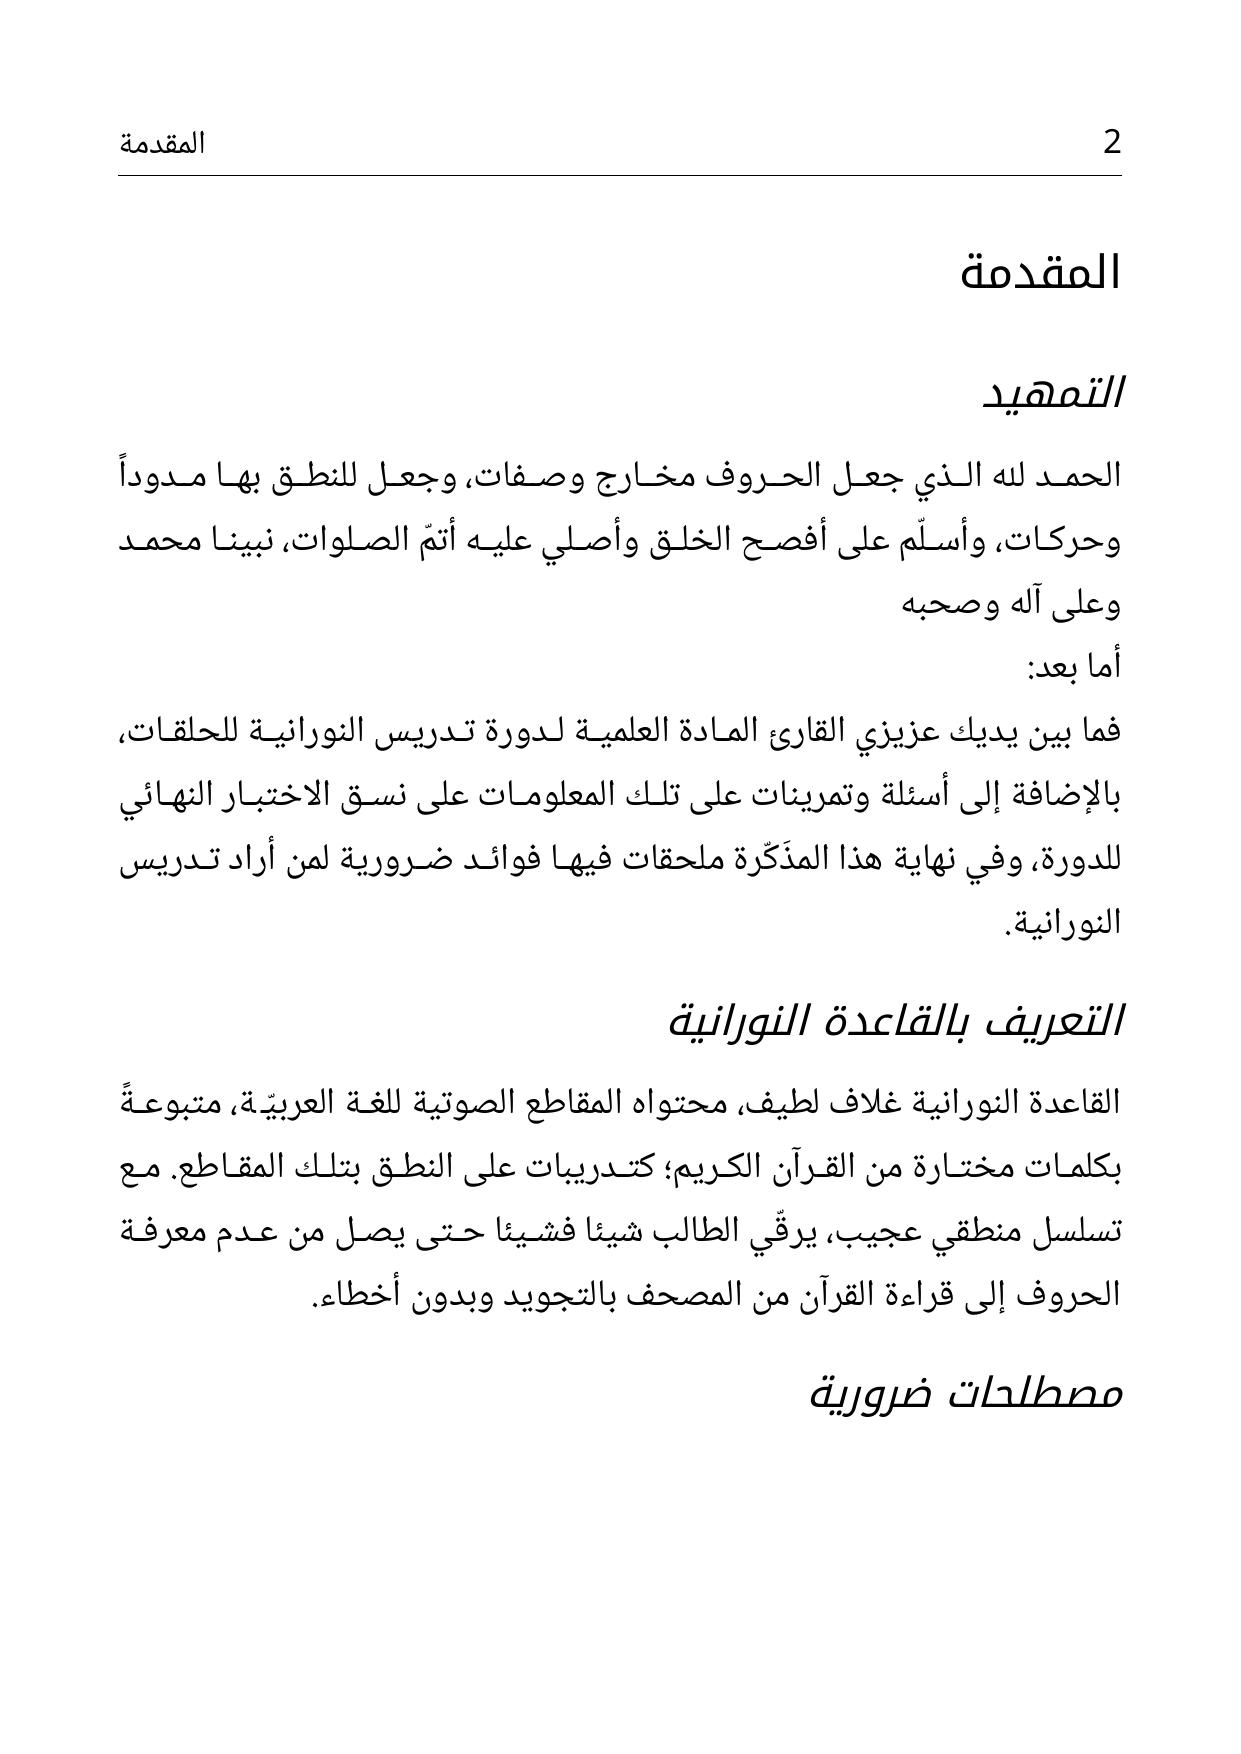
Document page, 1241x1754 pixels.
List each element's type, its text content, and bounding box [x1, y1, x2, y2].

text الحمد لله الذي جعل الحروف مخارج وصفات، وجعل للنطق بها مدوداً وحركات، وأسلّم على أفصح الخلق وأصلي عليه أتمّ الصلوات، نبينا محمد وعلى آله وصحبه [118, 446, 1122, 638]
text فما بين يديك عزيزي القارئ المادة العلمية لدورة تدريس النورانية للحلقات، بالإضافة إلى أسئلة وتمرينات على تلك المعلومات على نسق الاختبار النهائي للدورة، وفي نهاية هذا المذَكّرة ملحقات فيها فوائد ضرورية لمن أراد تدريس النورانية. [118, 701, 1122, 957]
subtitle مصطلحات ضرورية [118, 1354, 1122, 1433]
subtitle التمهيد [118, 354, 1122, 433]
text القاعدة النورانية غلاف لطيف، محتواه المقاطع الصوتية للغة العربيّة، متبوعةً بكلمات مختارة من القرآن الكريم؛ كتدريبات على النطق بتلك المقاطع. مع تسلسل منطقي عجيب، يرقّي الطالب شيئا فشيئا حتى يصل من عدم معرفة الحروف إلى قراءة القرآن من المصحف بالتجويد وبدون أخطاء. [118, 1073, 1122, 1329]
subtitle المقدمة [118, 230, 1122, 317]
subtitle التعريف بالقاعدة النورانية [118, 982, 1122, 1061]
text أما بعد: [118, 638, 1122, 701]
